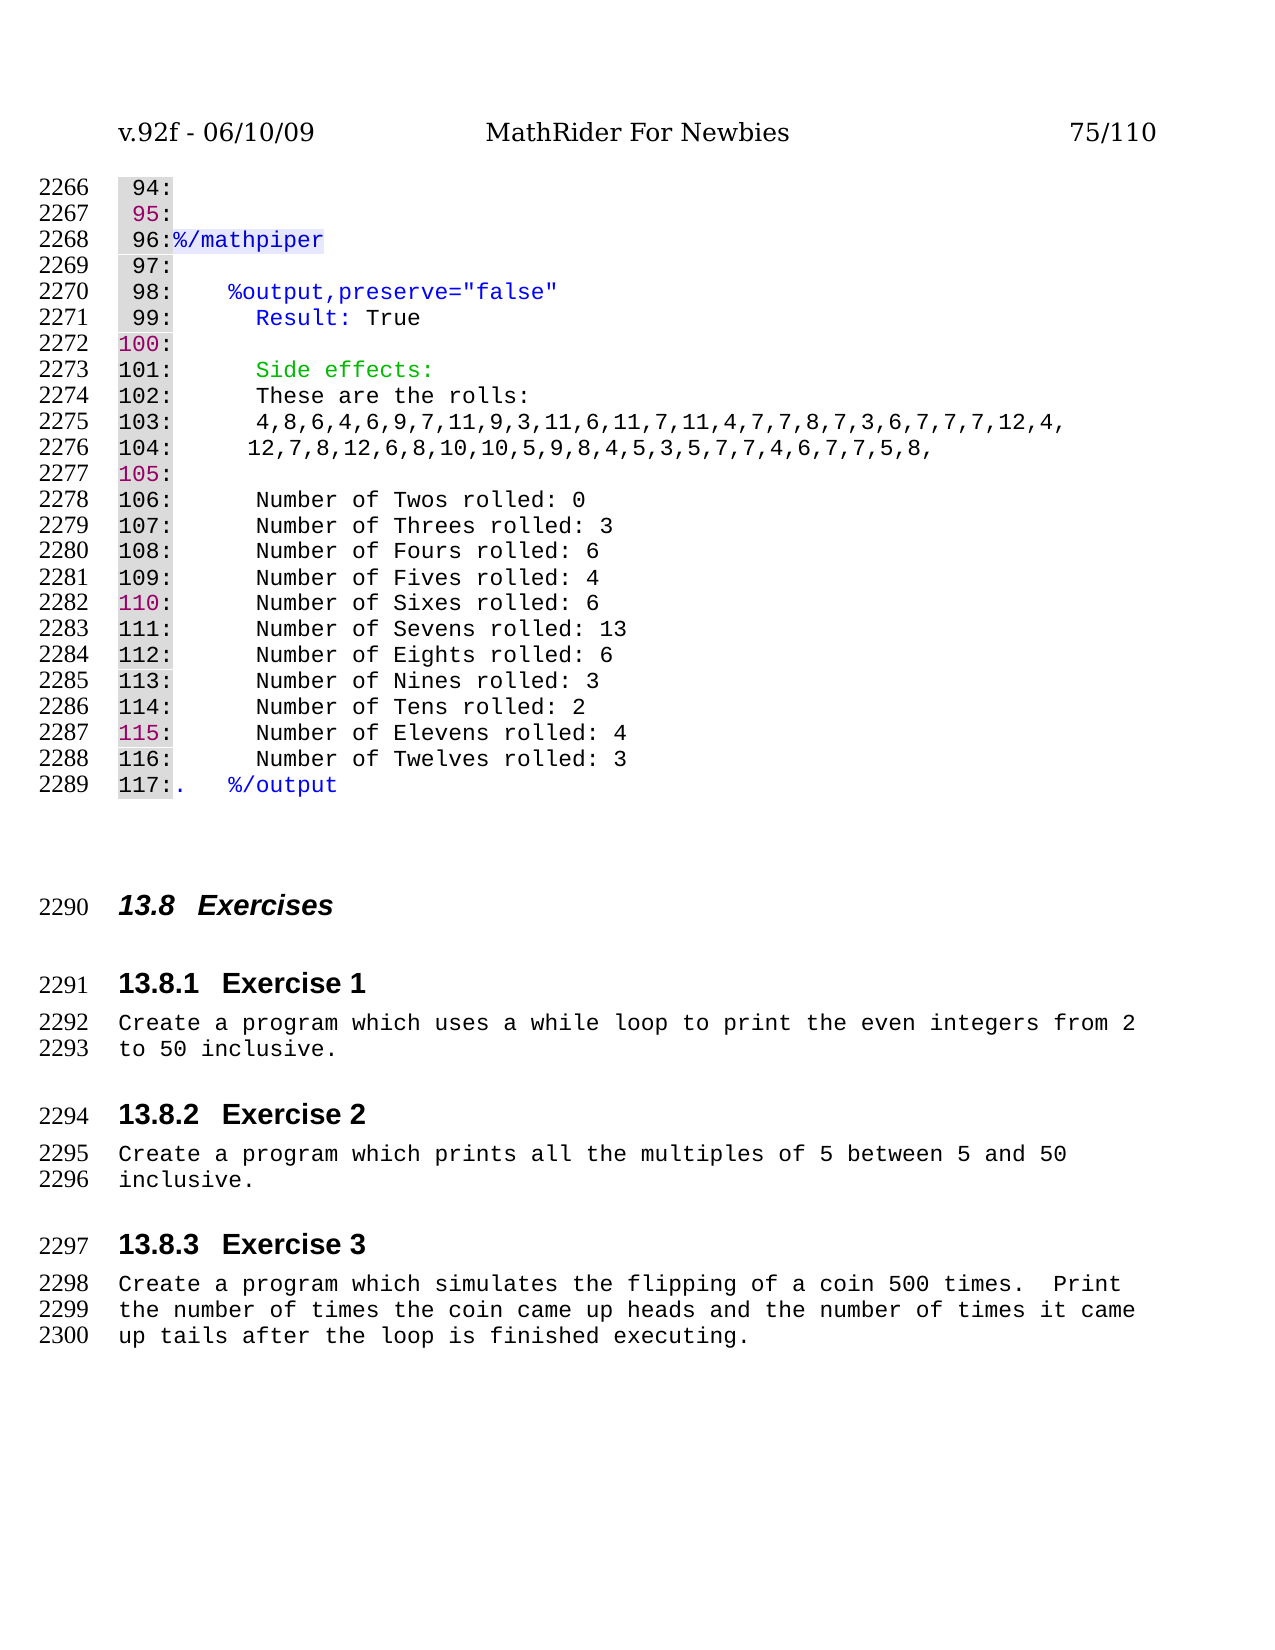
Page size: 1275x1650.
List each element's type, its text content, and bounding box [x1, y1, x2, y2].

subtitle Exercise 1 [118, 966, 1157, 1000]
text 103: 4,8,6,4,6,9,7,11,9,3,11,6,11,7,11,4,7,7,8,7,3,6,7,7,7,12,4, [118, 410, 1157, 436]
text 109: Number of Fives rolled: 4 [118, 566, 1157, 592]
text 105: [118, 462, 1157, 488]
text 100: [118, 332, 1157, 358]
text 99: Result: True [118, 306, 1157, 332]
text Create a program which uses a while loop to print the even integers from 2 to 50 inclusive. [118, 1012, 1157, 1064]
subtitle Exercises [118, 888, 1157, 921]
text 116: Number of Twelves rolled: 3 [118, 747, 1157, 773]
text 101: Side effects: [118, 358, 1157, 384]
text 107: Number of Threes rolled: 3 [118, 514, 1157, 540]
text 95: [118, 203, 1157, 229]
text 106: Number of Twos rolled: 0 [118, 488, 1157, 514]
text 104: 12,7,8,12,6,8,10,10,5,9,8,4,5,3,5,7,7,4,6,7,7,5,8, [118, 436, 1157, 462]
text 97: [118, 254, 1157, 281]
subtitle Exercise 3 [118, 1227, 1157, 1261]
text 115: Number of Elevens rolled: 4 [118, 721, 1157, 747]
text 108: Number of Fours rolled: 6 [118, 540, 1157, 566]
text 113: Number of Nines rolled: 3 [118, 669, 1157, 696]
subtitle Exercise 2 [118, 1097, 1157, 1130]
text Create a program which prints all the multiples of 5 between 5 and 50 inclusive. [118, 1142, 1157, 1194]
text 117:. %/output [118, 773, 1157, 799]
text 102: These are the rolls: [118, 384, 1157, 410]
text 111: Number of Sevens rolled: 13 [118, 618, 1157, 644]
text 112: Number of Eights rolled: 6 [118, 644, 1157, 669]
text 110: Number of Sixes rolled: 6 [118, 592, 1157, 618]
text 94: [118, 177, 1157, 203]
text Create a program which simulates the flipping of a coin 500 times. Print the number of times the coin came up heads and the number of times it came up tails after the loop is finished executing. [118, 1273, 1157, 1350]
text 114: Number of Tens rolled: 2 [118, 696, 1157, 721]
text 96:%/mathpiper [118, 229, 1157, 254]
text 98: %output,preserve="false" [118, 281, 1157, 306]
